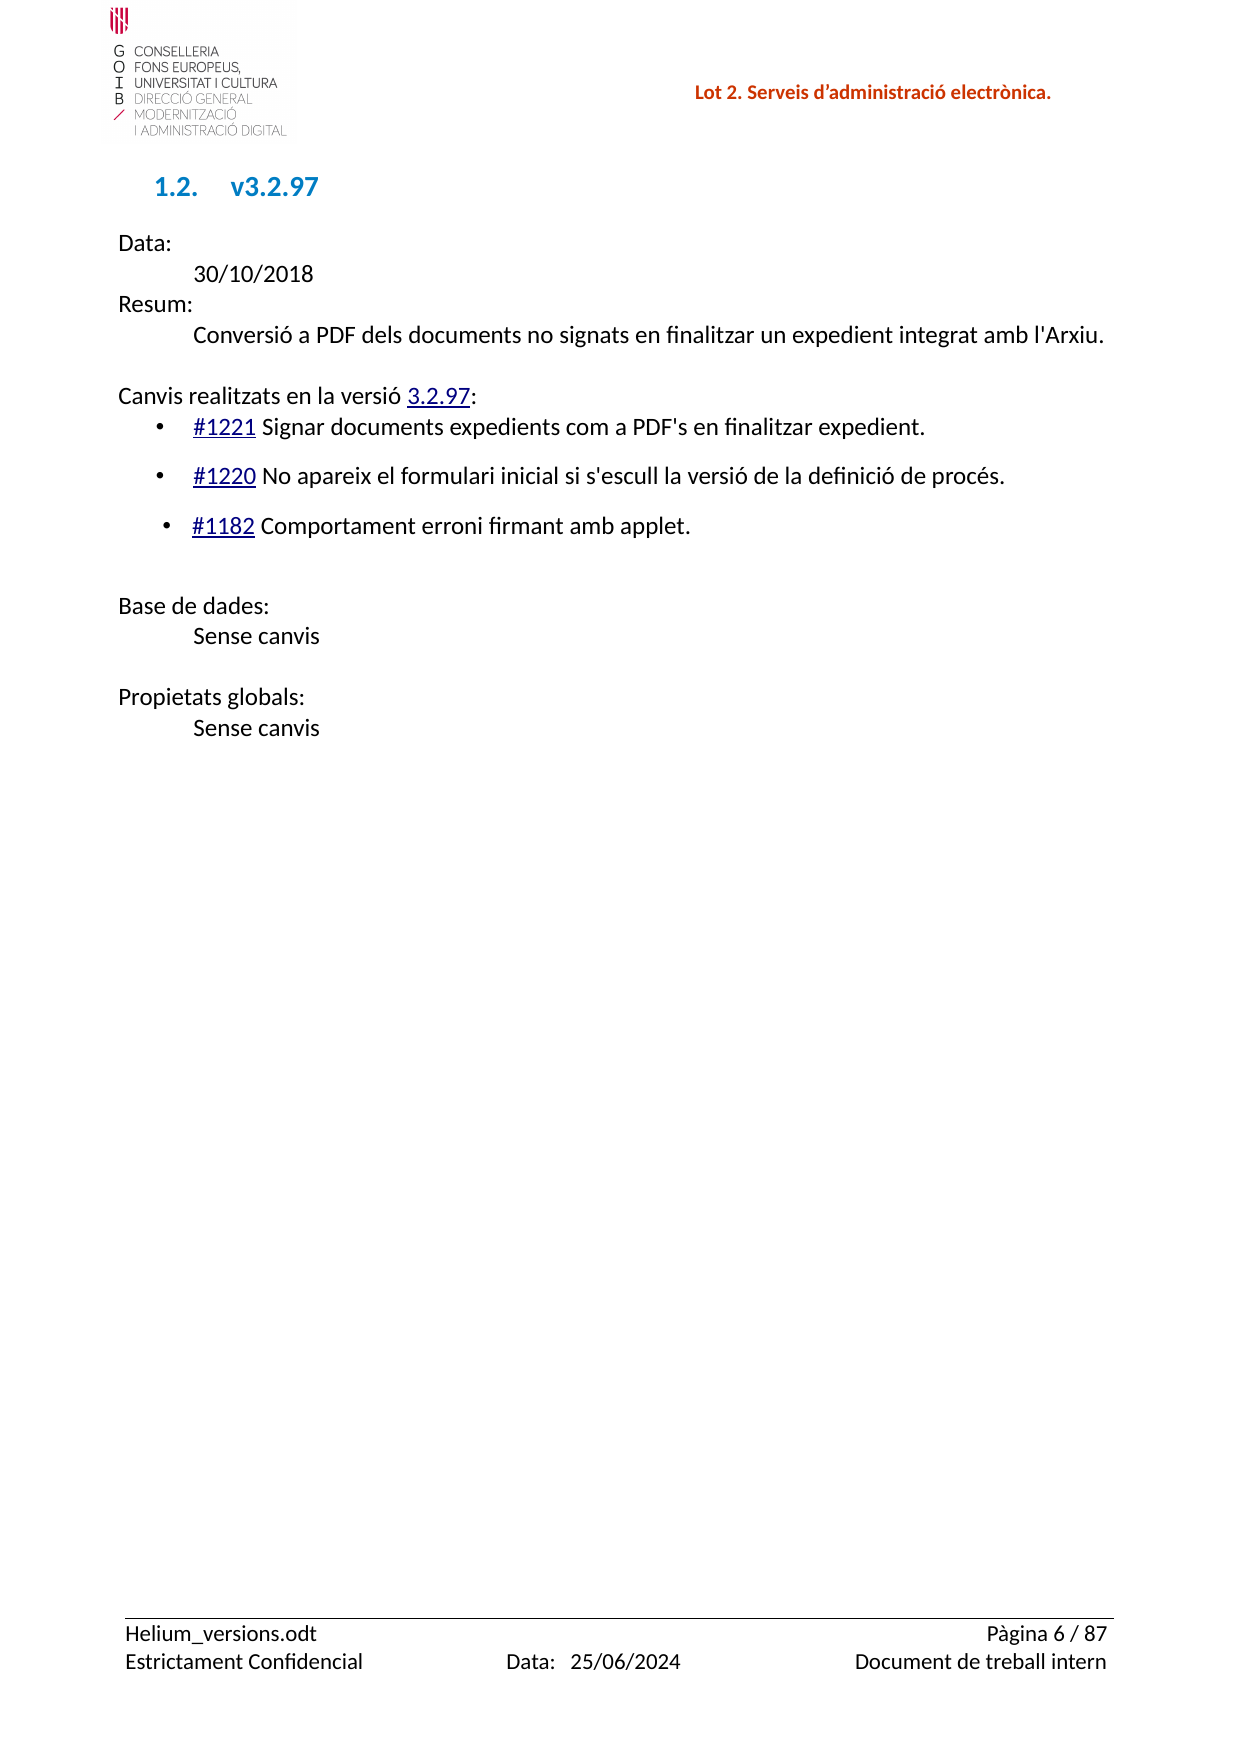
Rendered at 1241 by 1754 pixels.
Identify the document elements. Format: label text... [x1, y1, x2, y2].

text Sense canvis [118, 621, 1122, 651]
text 30/10/2018 [118, 258, 1122, 289]
text Canvis realitzats en la versió 3.2.97: [118, 380, 1122, 411]
picture [100, 0, 297, 144]
list #1182 Comportament erroni firmant amb applet. [162, 510, 1122, 540]
text Base de dades: [118, 590, 1122, 621]
list #1220 No apareix el formulari inicial si s'escull la versió de la definició de procés. [156, 460, 1122, 491]
text Propietats globals: [118, 682, 1122, 712]
text Resum: [118, 289, 1122, 319]
text Conversió a PDF dels documents no signats en finalitzar un expedient integrat amb l'Arxiu. [118, 319, 1122, 350]
text Sense canvis [118, 712, 1122, 743]
subtitle v3.2.97 [153, 168, 1122, 204]
list #1221 Signar documents expedients com a PDF's en finalitzar expedient. [156, 411, 1122, 441]
text Data: [118, 228, 1122, 258]
